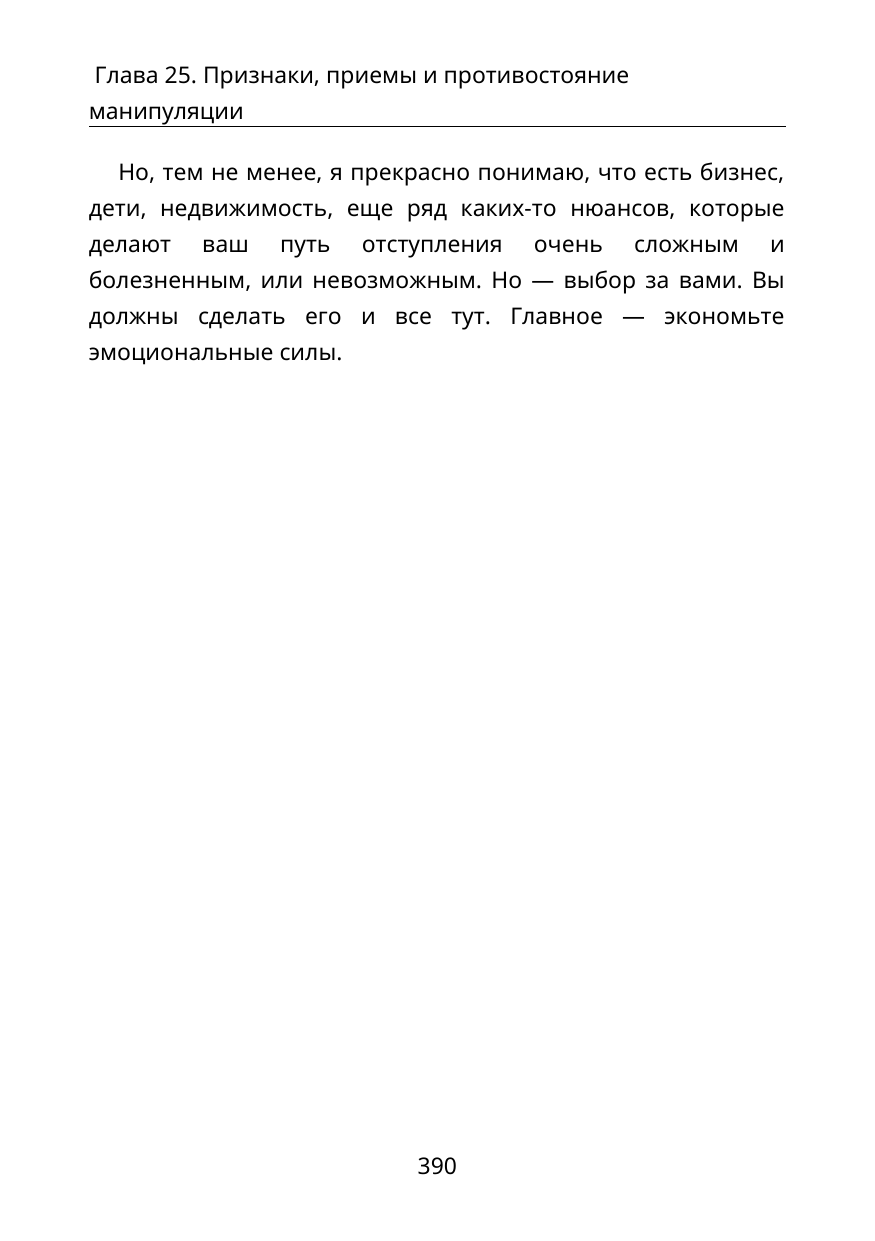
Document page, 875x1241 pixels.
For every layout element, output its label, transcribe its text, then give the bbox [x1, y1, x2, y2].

text Но, тем не менее, я прекрасно понимаю, что есть бизнес, дети, недвижимость, еще ряд каких-то нюансов, которые делают ваш путь отступления очень сложным и болезненным, или невозможным. Но — выбор за вами. Вы должны сделать его и все тут. Главное — экономьте эмоциональные силы. [88, 156, 786, 367]
